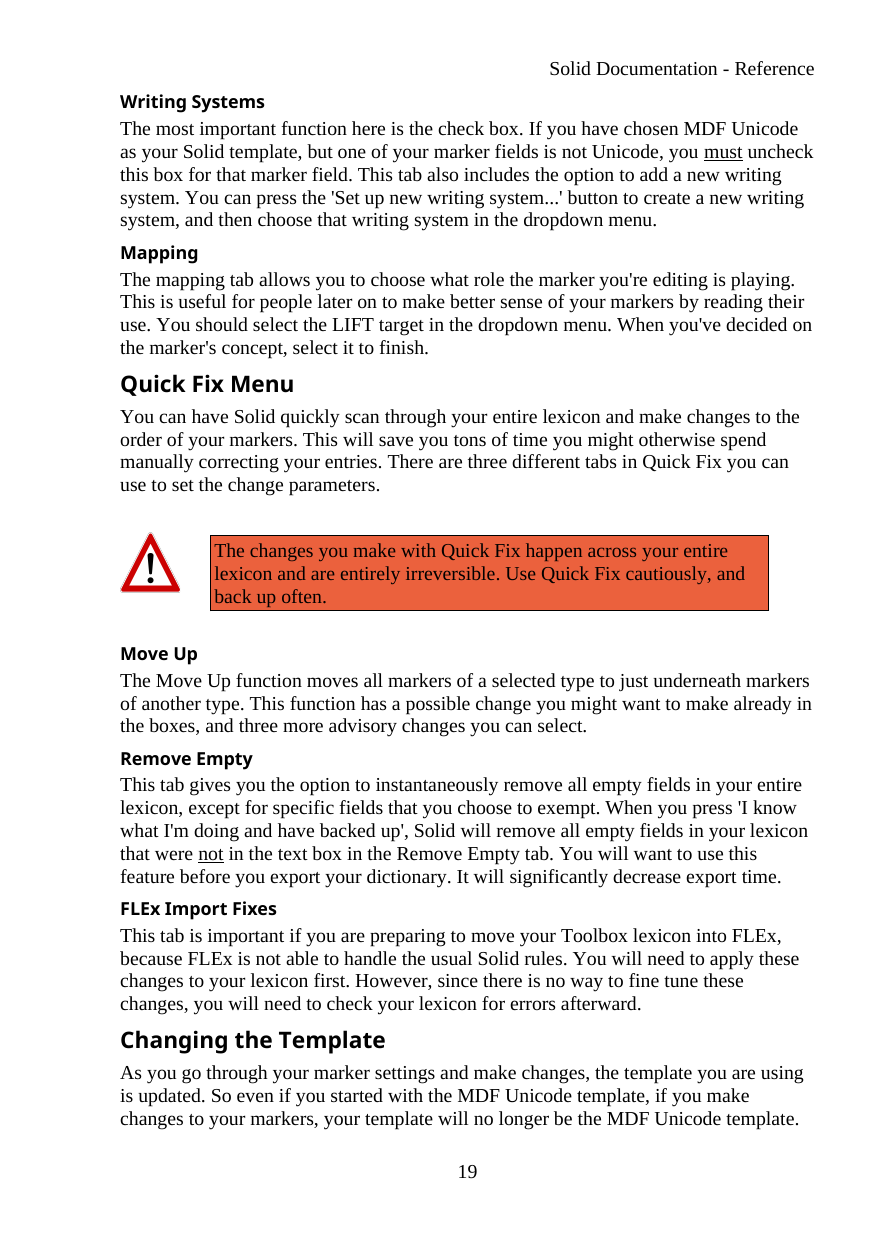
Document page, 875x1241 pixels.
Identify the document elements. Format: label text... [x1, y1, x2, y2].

subtitle FLEx Import Fixes [120, 896, 814, 921]
text As you go through your marker settings and make changes, the template you are using is updated. So even if you started with the MDF Unicode template, if you make changes to your markers, your template will no longer be the MDF Unicode template. [120, 1061, 814, 1129]
subtitle Mapping [120, 240, 814, 264]
text This tab gives you the option to instantaneously remove all empty fields in your entire lexicon, except for specific fields that you choose to exempt. When you press 'I know what I'm doing and have backed up', Solid will remove all empty fields in your lexicon that were not in the text box in the Remove Empty tab. You will want to use this feature before you export your dictionary. It will significantly decrease export time. [120, 773, 814, 887]
text The mapping tab allows you to choose what role the marker you're editing is playing. This is useful for people later on to make better sense of your markers by reading their use. You should select the LIFT target in the dropdown menu. When you've decided on the marker's concept, select it to finish. [120, 267, 814, 359]
text You can have Solid quickly scan through your entire lexicon and make changes to the order of your markers. This will save you tons of time you might otherwise spend manually correcting your entries. There are three different tabs in Quick Fix you can use to set the change parameters. [120, 405, 814, 496]
text The Move Up function moves all markers of a selected type to just underneath markers of another type. This function has a possible change you might want to make already in the boxes, and three more advisory changes you can select. [120, 669, 814, 737]
subtitle Move Up [120, 641, 814, 666]
subtitle Remove Empty [120, 746, 814, 770]
text The most important function here is the check box. If you have chosen MDF Unicode as your Solid template, but one of your marker fields is not Unicode, you must uncheck this box for that marker field. This tab also includes the option to add a new writing system. You can press the 'Set up new writing system...' button to create a new writing system, and then choose that writing system in the dropdown menu. [120, 117, 814, 231]
subtitle Quick Fix Menu [120, 368, 814, 399]
subtitle Changing the Template [120, 1024, 814, 1055]
text This tab is important if you are preparing to move your Toolbox lexicon into FLEx, because FLEx is not able to handle the usual Solid rules. You will need to apply these changes to your lexicon first. However, since there is no way to fine tune these changes, you will need to check your lexicon for errors afterward. [120, 924, 814, 1015]
subtitle Writing Systems [120, 90, 814, 114]
text The changes you make with Quick Fix happen across your entire lexicon and are entirely irreversible. Use Quick Fix cautiously, and back up often. [211, 536, 768, 610]
picture [120, 532, 181, 593]
